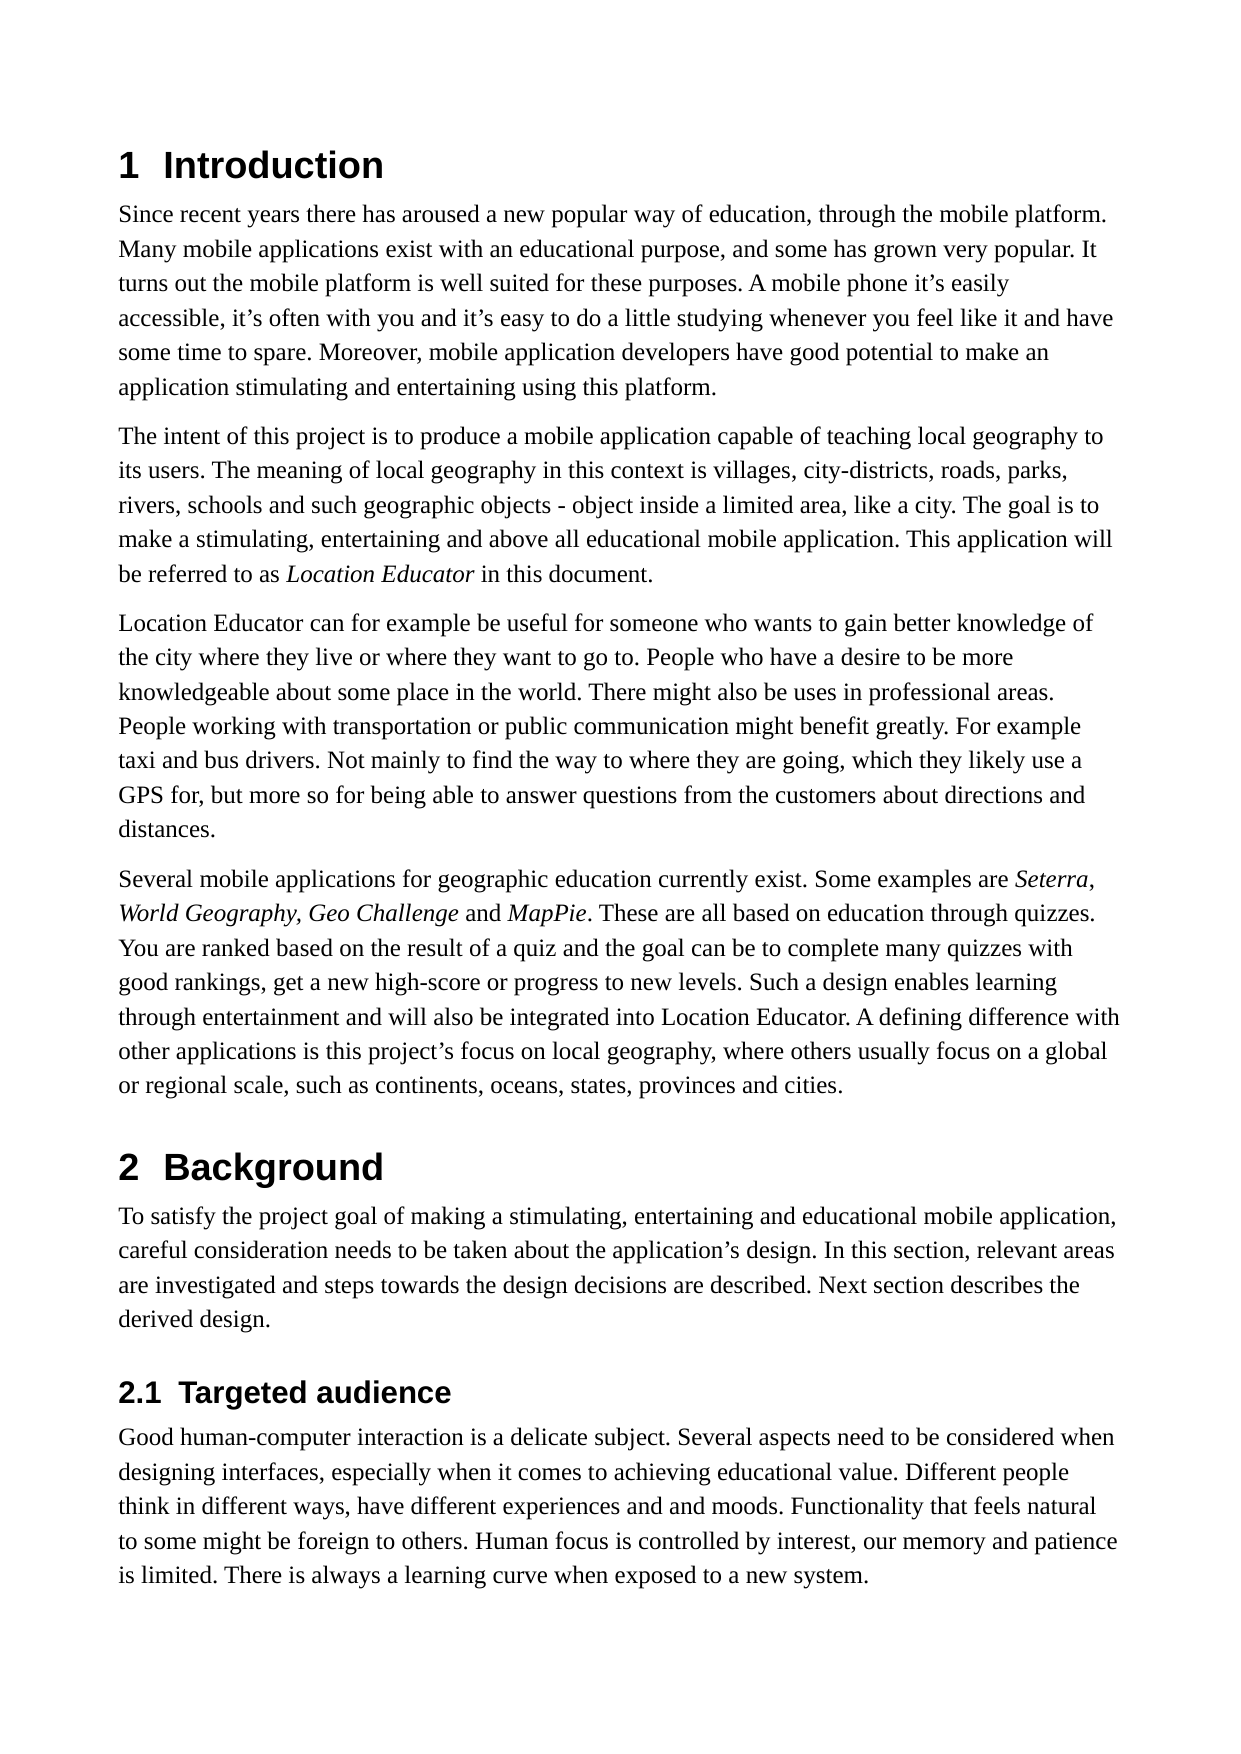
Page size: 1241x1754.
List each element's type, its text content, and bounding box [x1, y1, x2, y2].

text Good human-computer interaction is a delicate subject. Several aspects need to be considered when designing interfaces, especially when it comes to achieving educational value. Different people think in different ways, have different experiences and and moods. Functionality that feels natural to some might be foreign to others. Human focus is controlled by interest, our memory and patience is limited. There is always a learning curve when exposed to a new system. [118, 1422, 1122, 1589]
text To satisfy the project goal of making a stimulating, entertaining and educational mobile application, careful consideration needs to be taken about the application’s design. In this section, relevant areas are investigated and steps towards the design decisions are described. Next section describes the derived design. [118, 1201, 1122, 1333]
text The intent of this project is to produce a mobile application capable of teaching local geography to its users. The meaning of local geography in this context is villages, city-districts, roads, parks, rivers, schools and such geographic objects - object inside a limited area, like a city. The goal is to make a stimulating, entertaining and above all educational mobile application. This application will be referred to as Location Educator in this document. [118, 421, 1122, 587]
subtitle Background [118, 1144, 1122, 1188]
text Location Educator can for example be useful for someone who wants to gain better knowledge of the city where they live or where they want to go to. People who have a desire to be more knowledgeable about some place in the world. There might also be uses in professional areas. People working with transportation or public communication might benefit greatly. For example taxi and bus drivers. Not mainly to find the way to where they are going, which they likely use a GPS for, but more so for being able to answer questions from the customers about directions and distances. [118, 608, 1122, 843]
text Since recent years there has aroused a new popular way of education, through the mobile platform. Many mobile applications exist with an educational purpose, and some has grown very popular. It turns out the mobile platform is well suited for these purposes. A mobile phone it’s easily accessible, it’s often with you and it’s easy to do a little studying whenever you feel like it and have some time to spare. Moreover, mobile application developers have good potential to make an application stimulating and entertaining using this platform. [118, 199, 1122, 400]
subtitle Targeted audience [118, 1374, 1122, 1410]
text Several mobile applications for geographic education currently exist. Some examples are Seterra, World Geography, Geo Challenge and MapPie. These are all based on education through quizzes. You are ranked based on the result of a quiz and the goal can be to complete many quizzes with good rankings, get a new high-score or progress to new levels. Such a design enables learning through entertainment and will also be integrated into Location Educator. A defining difference with other applications is this project’s focus on local geography, where others usually focus on a global or regional scale, such as continents, oceans, states, provinces and cities. [118, 864, 1122, 1099]
subtitle Introduction [118, 143, 1122, 187]
